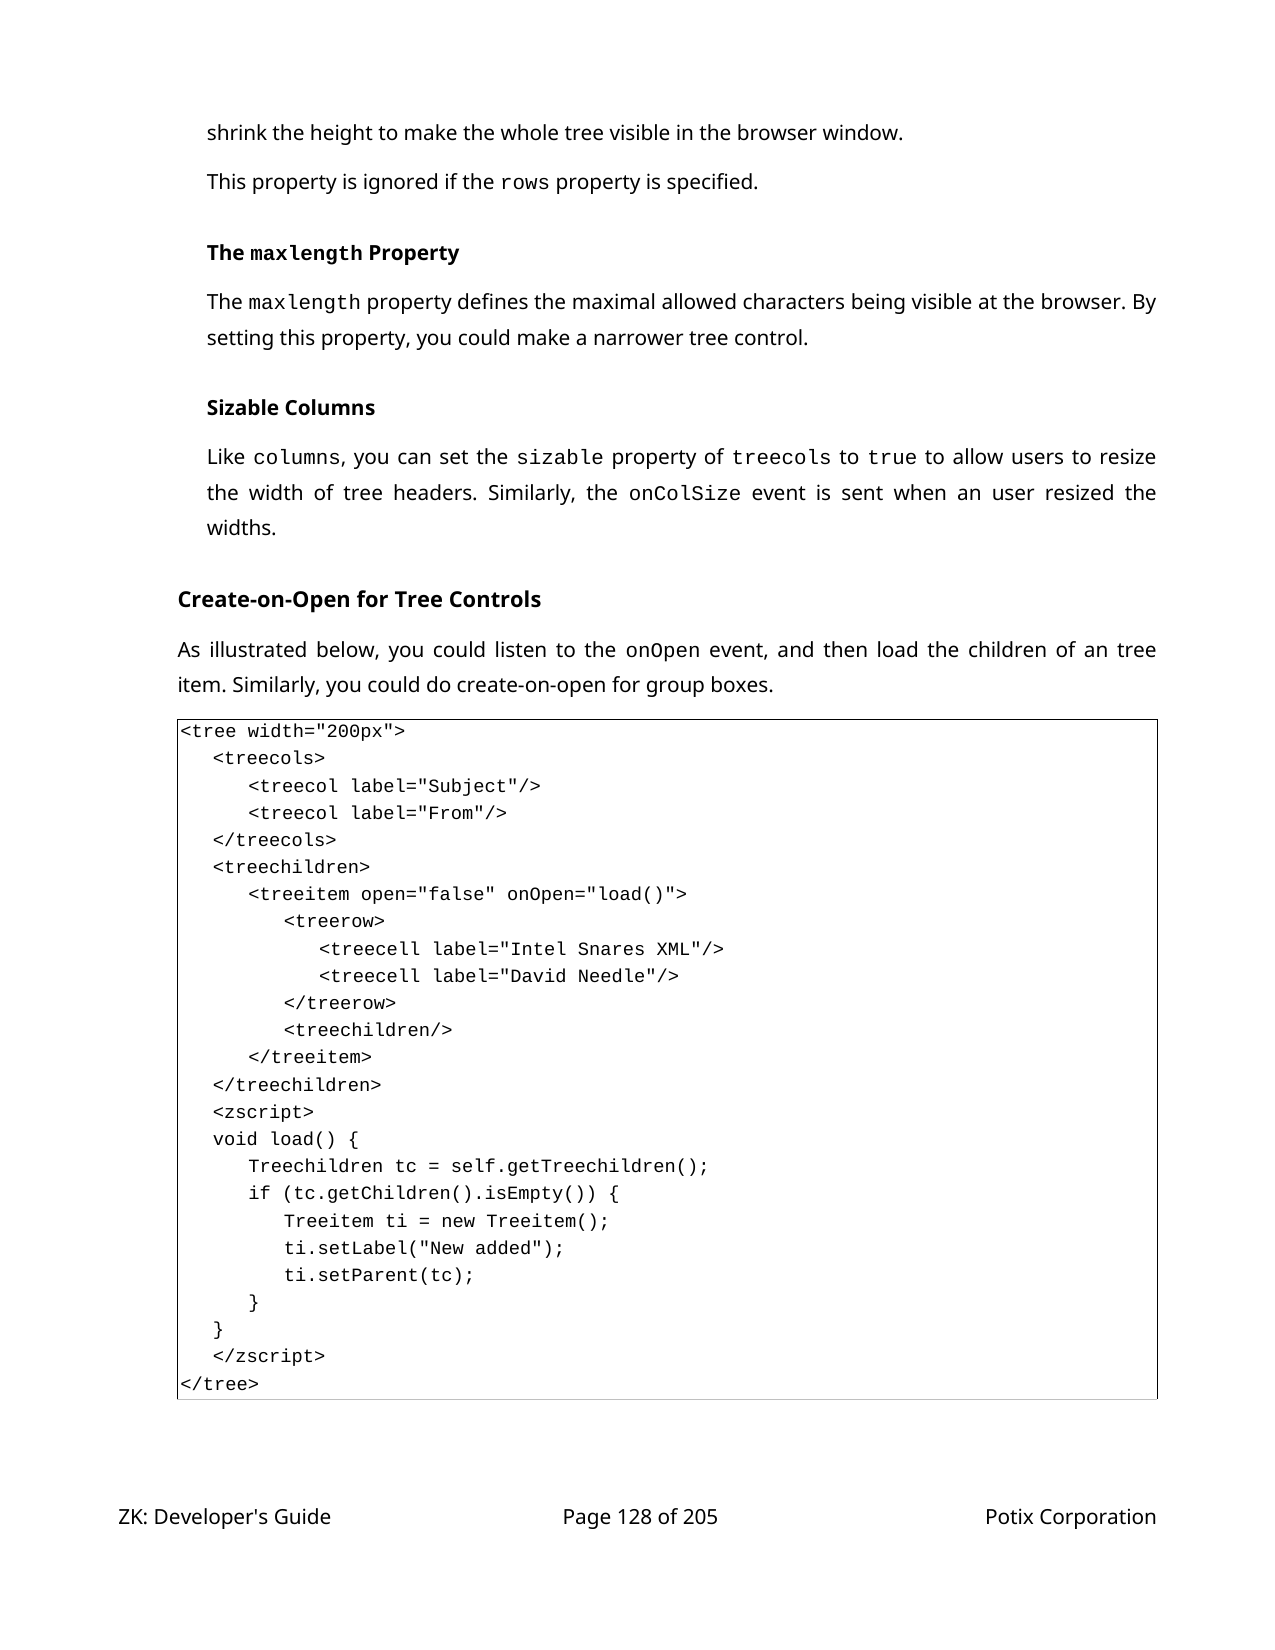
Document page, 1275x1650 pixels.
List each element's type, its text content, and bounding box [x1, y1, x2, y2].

text </zscript> [178, 1344, 1157, 1369]
text <treechildren/> [178, 1018, 1157, 1042]
text <treecols> [178, 746, 1157, 771]
text </treeitem> [178, 1045, 1157, 1069]
text <treecell label="Intel Snares XML"/> [178, 937, 1157, 961]
text <treecol label="From"/> [178, 801, 1157, 825]
text <treechildren> [178, 855, 1157, 879]
text The maxlength property defines the maximal allowed characters being visible at the browser. By setting this property, you could make a narrower tree control. [207, 287, 1157, 351]
text } [178, 1290, 1157, 1314]
text Treeitem ti = new Treeitem(); [178, 1208, 1157, 1233]
text <treecell label="David Needle"/> [178, 964, 1157, 988]
text As illustrated below, you could listen to the onOpen event, and then load the children of an tree item. Similarly, you could do create-on-open for group boxes. [177, 635, 1157, 698]
text ti.setLabel("New added"); [178, 1236, 1157, 1260]
subtitle The maxlength Property [207, 238, 1157, 267]
text Like columns, you can set the sizable property of treecols to true to allow users to resize the width of tree headers. Similarly, the onColSize event is sent when an user resized the widths. [207, 442, 1157, 542]
text <zscript> [178, 1100, 1157, 1124]
text <tree width="200px"> [178, 720, 1157, 743]
text This property is ignored if the rows property is specified. [207, 167, 1157, 196]
text <treecol label="Subject"/> [178, 773, 1157, 798]
text shrink the height to make the whole tree visible in the browser window. [207, 118, 1157, 146]
text </treerow> [178, 991, 1157, 1015]
text ti.setParent(tc); [178, 1263, 1157, 1287]
subtitle Sizable Columns [207, 393, 1157, 422]
text </treechildren> [178, 1072, 1157, 1097]
text if (tc.getChildren().isEmpty()) { [178, 1181, 1157, 1206]
text <treerow> [178, 909, 1157, 934]
text Treechildren tc = self.getTreechildren(); [178, 1154, 1157, 1178]
text </treecols> [178, 828, 1157, 852]
subtitle Create-on-Open for Tree Controls [177, 584, 1157, 614]
text </tree> [178, 1372, 1157, 1399]
text void load() { [178, 1127, 1157, 1151]
text } [178, 1317, 1157, 1341]
text <treeitem open="false" onOpen="load()"> [178, 882, 1157, 906]
